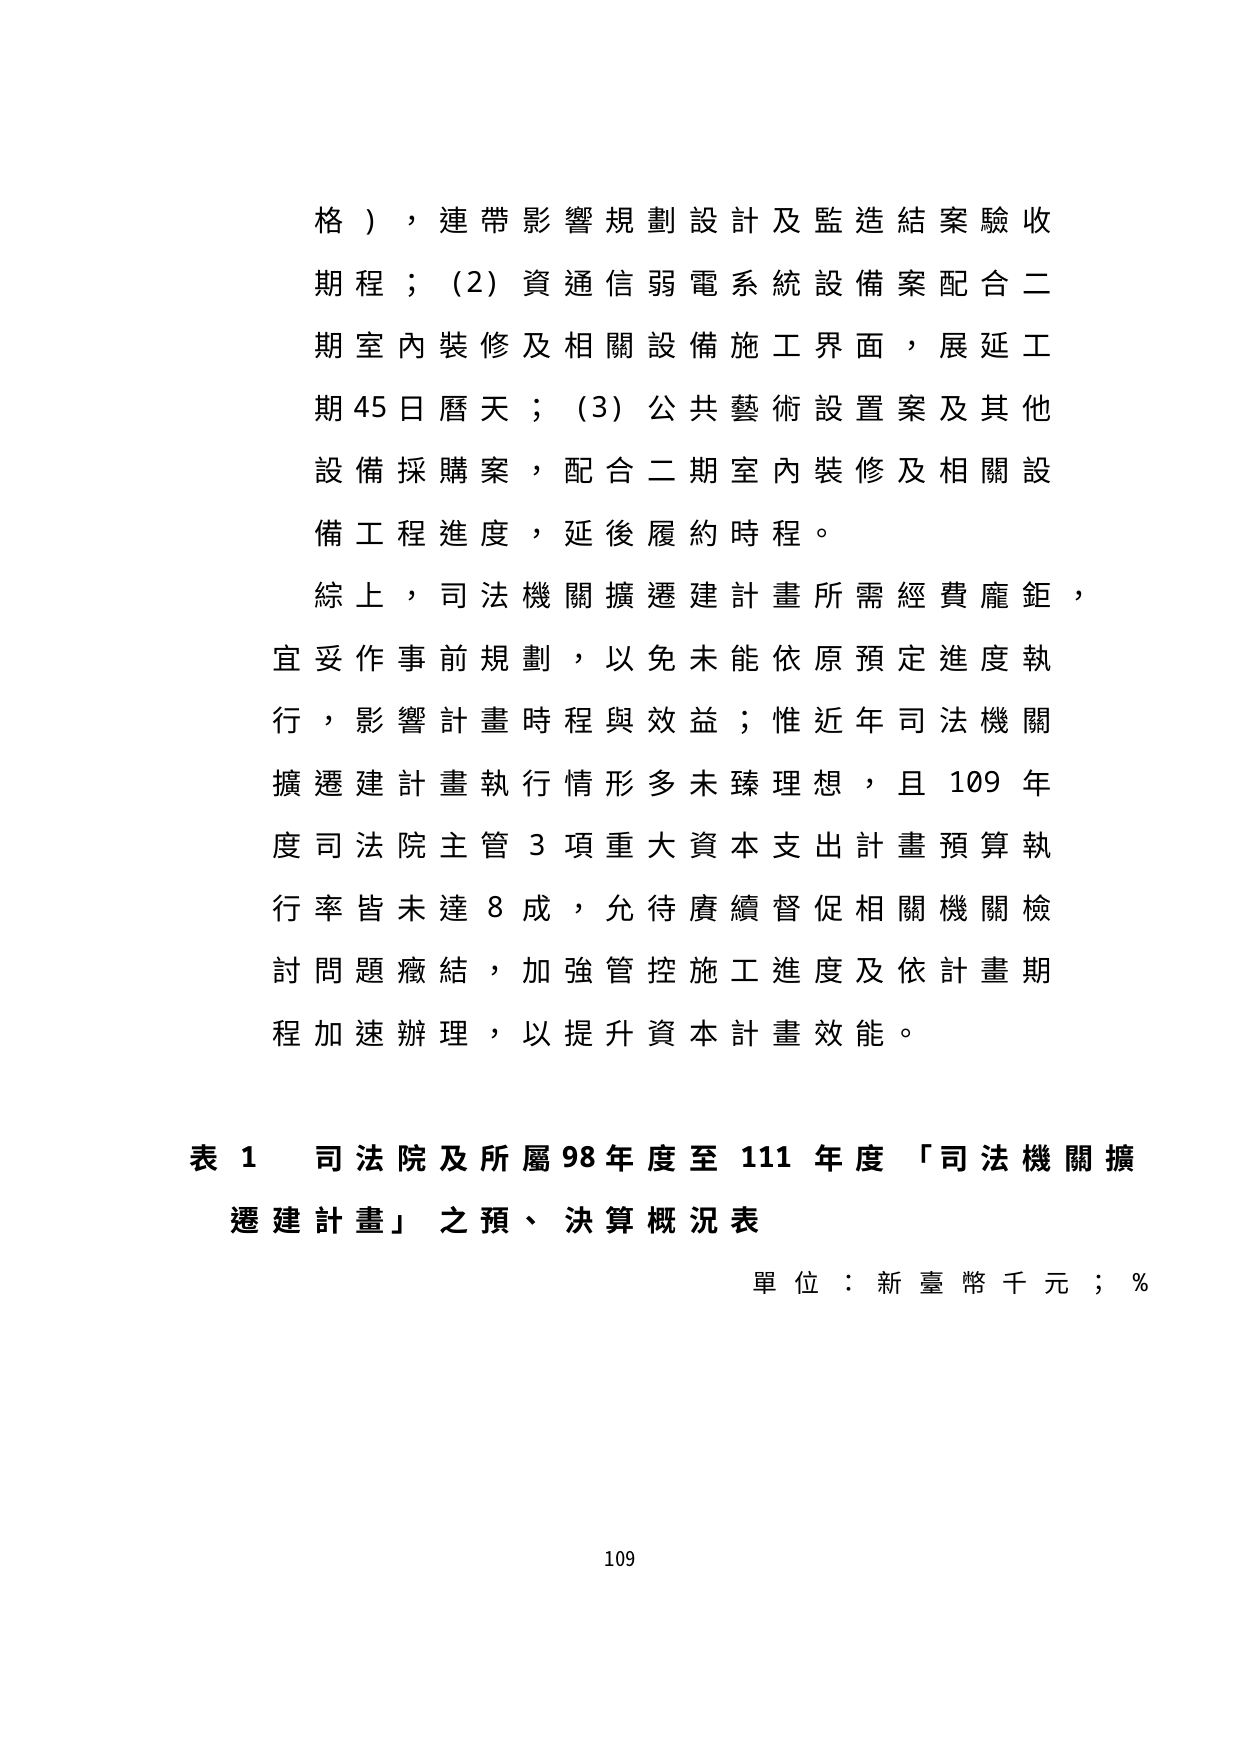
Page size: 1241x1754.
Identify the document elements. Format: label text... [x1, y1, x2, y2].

text 綜上，司法機關擴遷建計畫所需經費龐鉅，宜妥作事前規劃，以免未能依原預定進度執行，影響計畫時程與效益；惟近年司法機關擴遷建計畫執行情形多未臻理想，且109年度司法院主管3項重大資本支出計畫預算執行率皆未達8成，允待賡續督促相關機關檢討問題癥結，加強管控施工進度及依計畫期程加速辦理，以提升資本計畫效能。 [242, 552, 1058, 1052]
text 格)，連帶影響規劃設計及監造結案驗收期程；(2)資通信弱電系統設備案配合二期室內裝修及相關設備施工界面，展延工期45日曆天；(3)公共藝術設置案及其他設備採購案，配合二期室內裝修及相關設備工程進度，延後履約時程。 [271, 177, 1058, 552]
text 表1 司法院及所屬98年度至111年度「司法機關擴遷建計畫」之預、決算概況表 [94, 1115, 1161, 1240]
text 單位：新臺幣千元；% [94, 1240, 1161, 1302]
